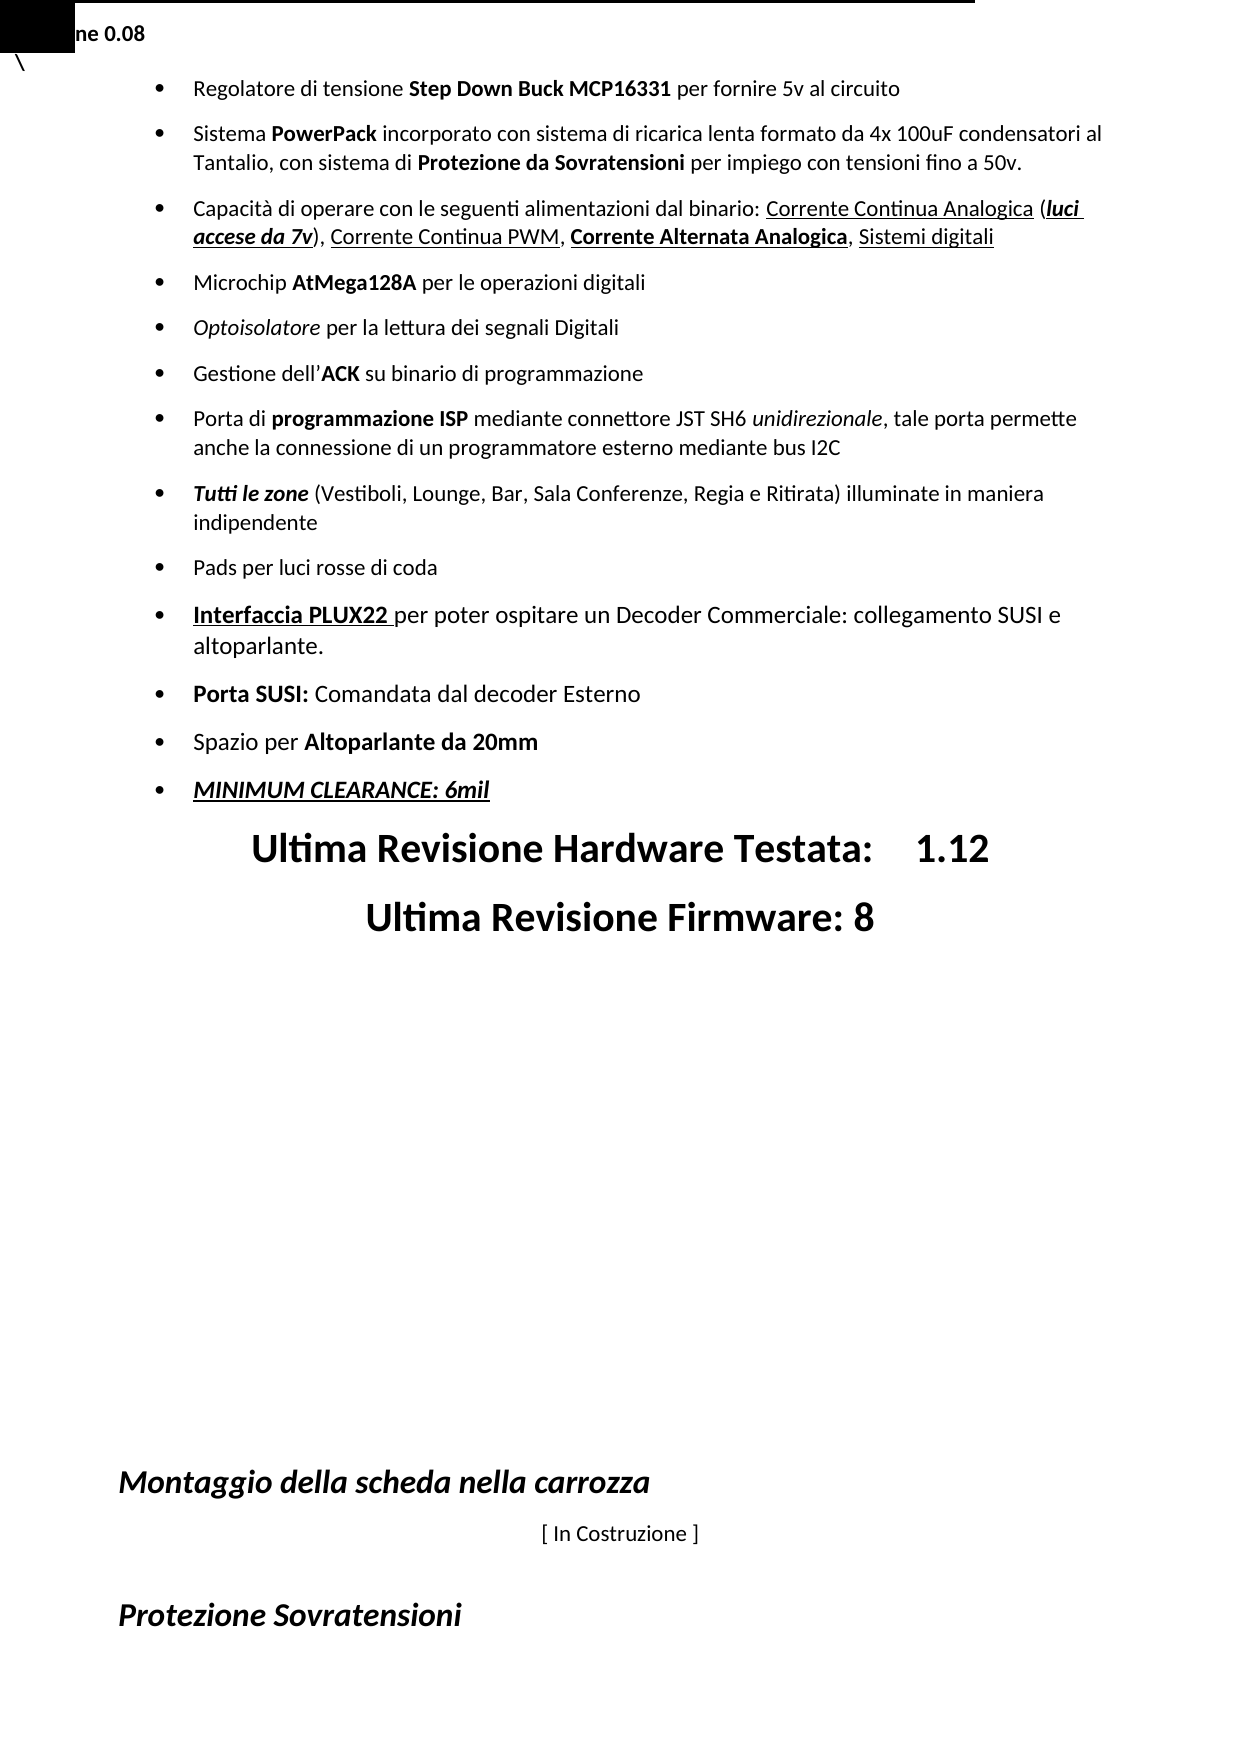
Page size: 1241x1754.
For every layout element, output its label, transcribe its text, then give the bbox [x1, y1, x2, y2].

text Ultima Revisione Hardware Testata: 1.12 [118, 822, 1122, 873]
list Capacità di operare con le seguenti alimentazioni dal binario: Corrente Continua Analogica (luci accese da 7v), Corrente Continua PWM, Corrente Alternata Analogica, Sistemi digitali [156, 194, 1122, 251]
list MINIMUM CLEARANCE: 6mil [156, 774, 1122, 805]
list Optoisolatore per la lettura dei segnali Digitali [156, 313, 1122, 342]
list Microchip AtMega128A per le operazioni digitali [156, 268, 1122, 296]
list Pads per luci rosse di coda [156, 553, 1122, 581]
list Spazio per Altoparlante da 20mm [156, 726, 1122, 757]
text Ultima Revisione Firmware: 8 [118, 891, 1122, 942]
list Regolatore di tensione Step Down Buck MCP16331 per fornire 5v al circuito [156, 74, 1122, 102]
list Porta di programmazione ISP mediante connettore JST SH6 unidirezionale, tale porta permette anche la connessione di un programmatore esterno mediante bus I2C [156, 404, 1122, 461]
list Sistema PowerPack incorporato con sistema di ricarica lenta formato da 4x 100uF condensatori al Tantalio, con sistema di Protezione da Sovratensioni per impiego con tensioni fino a 50v. [156, 119, 1122, 176]
subtitle Protezione Sovratensioni [118, 1594, 1122, 1634]
text [ In Costruzione ] [118, 1519, 1122, 1576]
list Gestione dell’ACK su binario di programmazione [156, 359, 1122, 387]
list Tutti le zone (Vestiboli, Lounge, Bar, Sala Conferenze, Regia e Ritirata) illuminate in maniera indipendente [156, 479, 1122, 536]
list Porta SUSI: Comandata dal decoder Esterno [156, 678, 1122, 709]
list Interfaccia PLUX22 per poter ospitare un Decoder Commerciale: collegamento SUSI e altoparlante. [156, 599, 1122, 661]
subtitle Montaggio della scheda nella carrozza [118, 1461, 1122, 1502]
